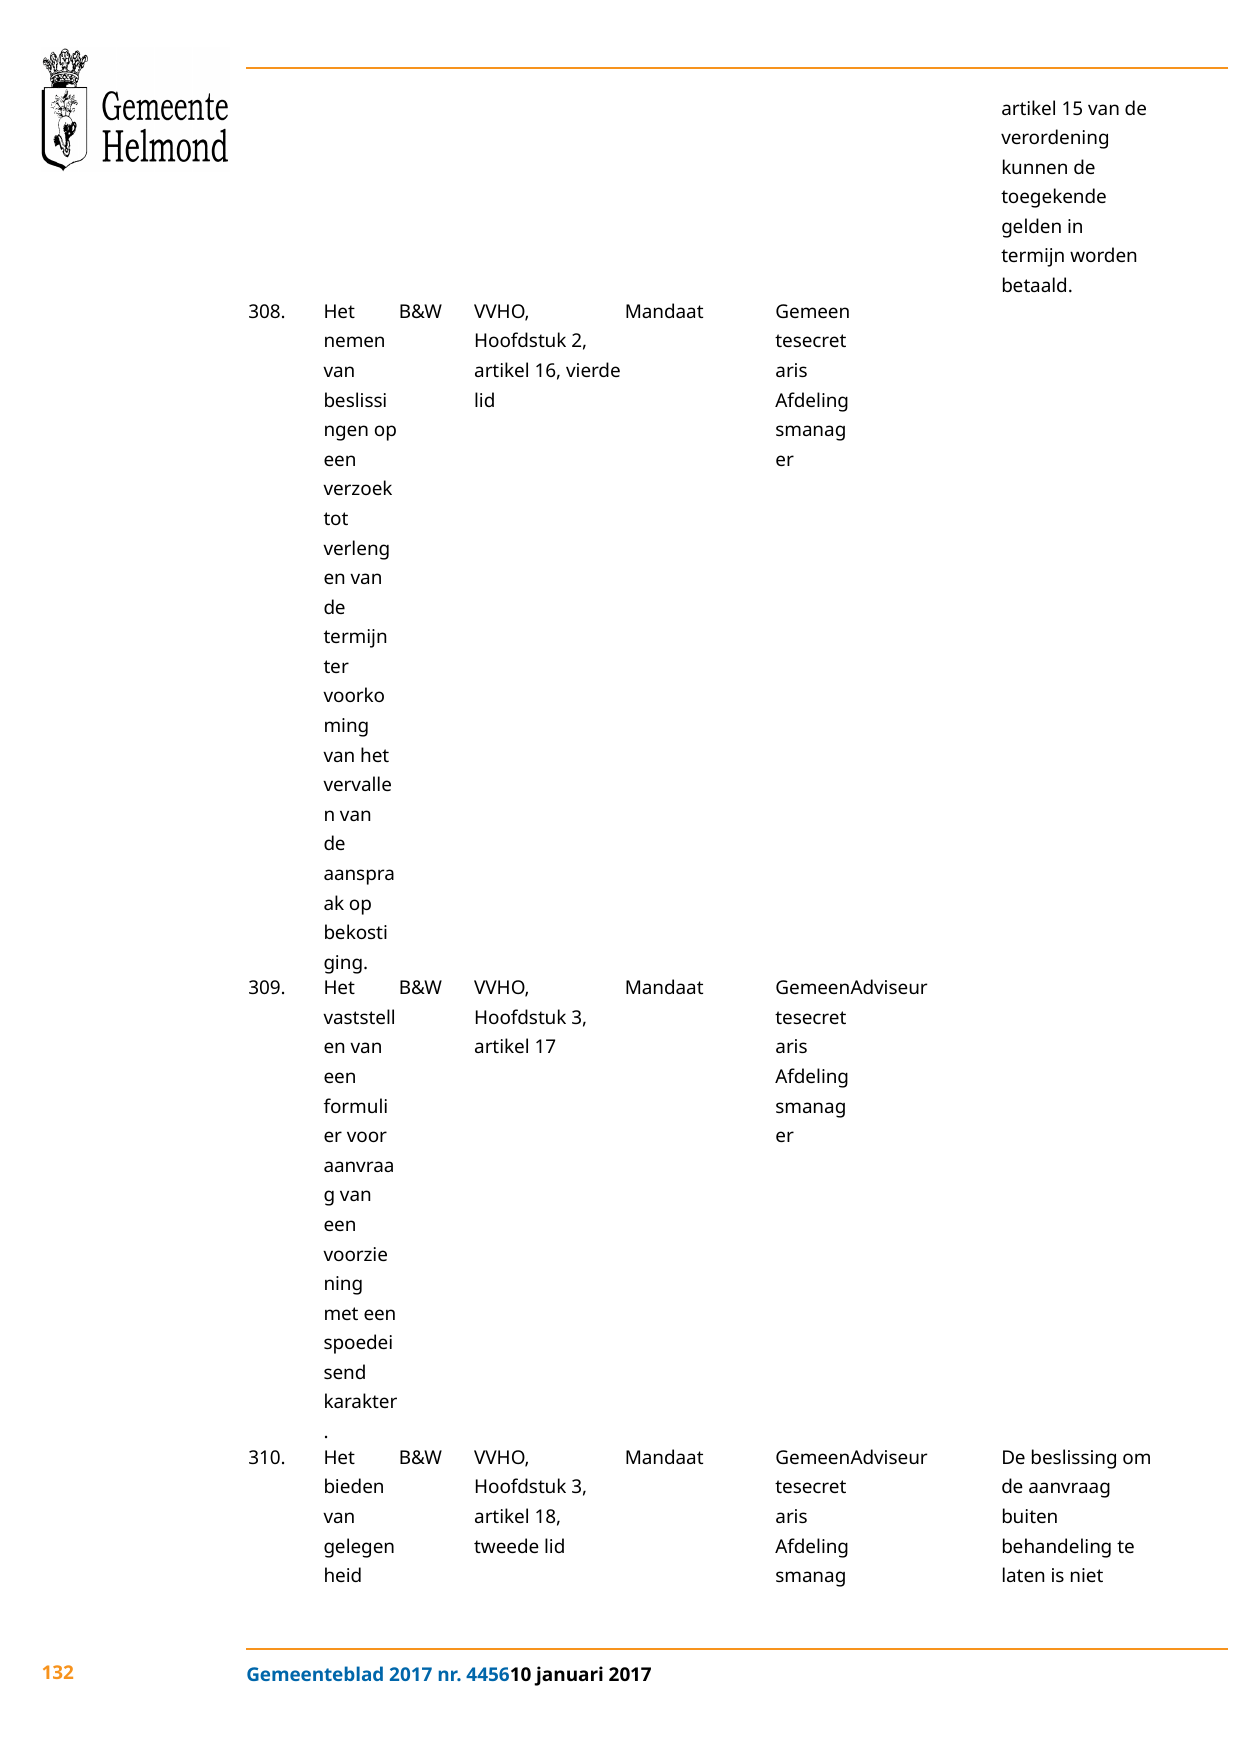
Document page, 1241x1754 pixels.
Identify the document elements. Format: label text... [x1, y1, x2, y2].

table_cell Adviseur [850, 975, 1001, 1444]
table_cell Gemeentesecretaris Afdelingsmanag [775, 1444, 850, 1588]
table_cell Adviseur [850, 1444, 1001, 1588]
table_cell De beslissing om de aanvraag buiten behandeling te laten is niet [1001, 1444, 1152, 1588]
table_cell [850, 95, 1001, 298]
table_cell Het nemen van beslissingen op een verzoek tot verlengen van de termijn ter voorkoming van het vervallen van de aanspraak op bekostiging. [323, 298, 398, 974]
table_cell Mandaat [625, 298, 775, 974]
table_cell [850, 298, 1001, 974]
table_cell [248, 95, 323, 298]
table_cell [399, 95, 474, 298]
table_cell B&W [399, 298, 474, 974]
table_cell [474, 95, 624, 298]
table_cell [775, 95, 850, 298]
table_cell 308. [248, 298, 323, 974]
table_cell artikel 15 van de verordening kunnen de toegekende gelden in termijn worden betaald. [1001, 95, 1152, 298]
table_cell Mandaat [625, 975, 775, 1444]
table_cell Het vaststellen van een formulier voor aanvraag van een voorziening met een spoedeisend karakter. [323, 975, 398, 1444]
table_cell [1001, 975, 1152, 1444]
table_cell Mandaat [625, 1444, 775, 1588]
table_cell [1001, 298, 1152, 974]
picture [41, 47, 231, 172]
table_cell 310. [248, 1444, 323, 1588]
table_cell VVHO, Hoofdstuk 2, artikel 16, vierde lid [474, 298, 624, 974]
table_cell [323, 95, 398, 298]
table_cell VVHO, Hoofdstuk 3, artikel 17 [474, 975, 624, 1444]
table_cell 309. [248, 975, 323, 1444]
table_cell Gemeentesecretaris Afdelingsmanager [775, 975, 850, 1444]
table_cell [625, 95, 775, 298]
table_cell B&W [399, 975, 474, 1444]
table_cell VVHO, Hoofdstuk 3, artikel 18, tweede lid [474, 1444, 624, 1588]
table_cell Het bieden van gelegenheid [323, 1444, 398, 1588]
table_cell B&W [399, 1444, 474, 1588]
table_cell Gemeentesecretaris Afdelingsmanager [775, 298, 850, 974]
